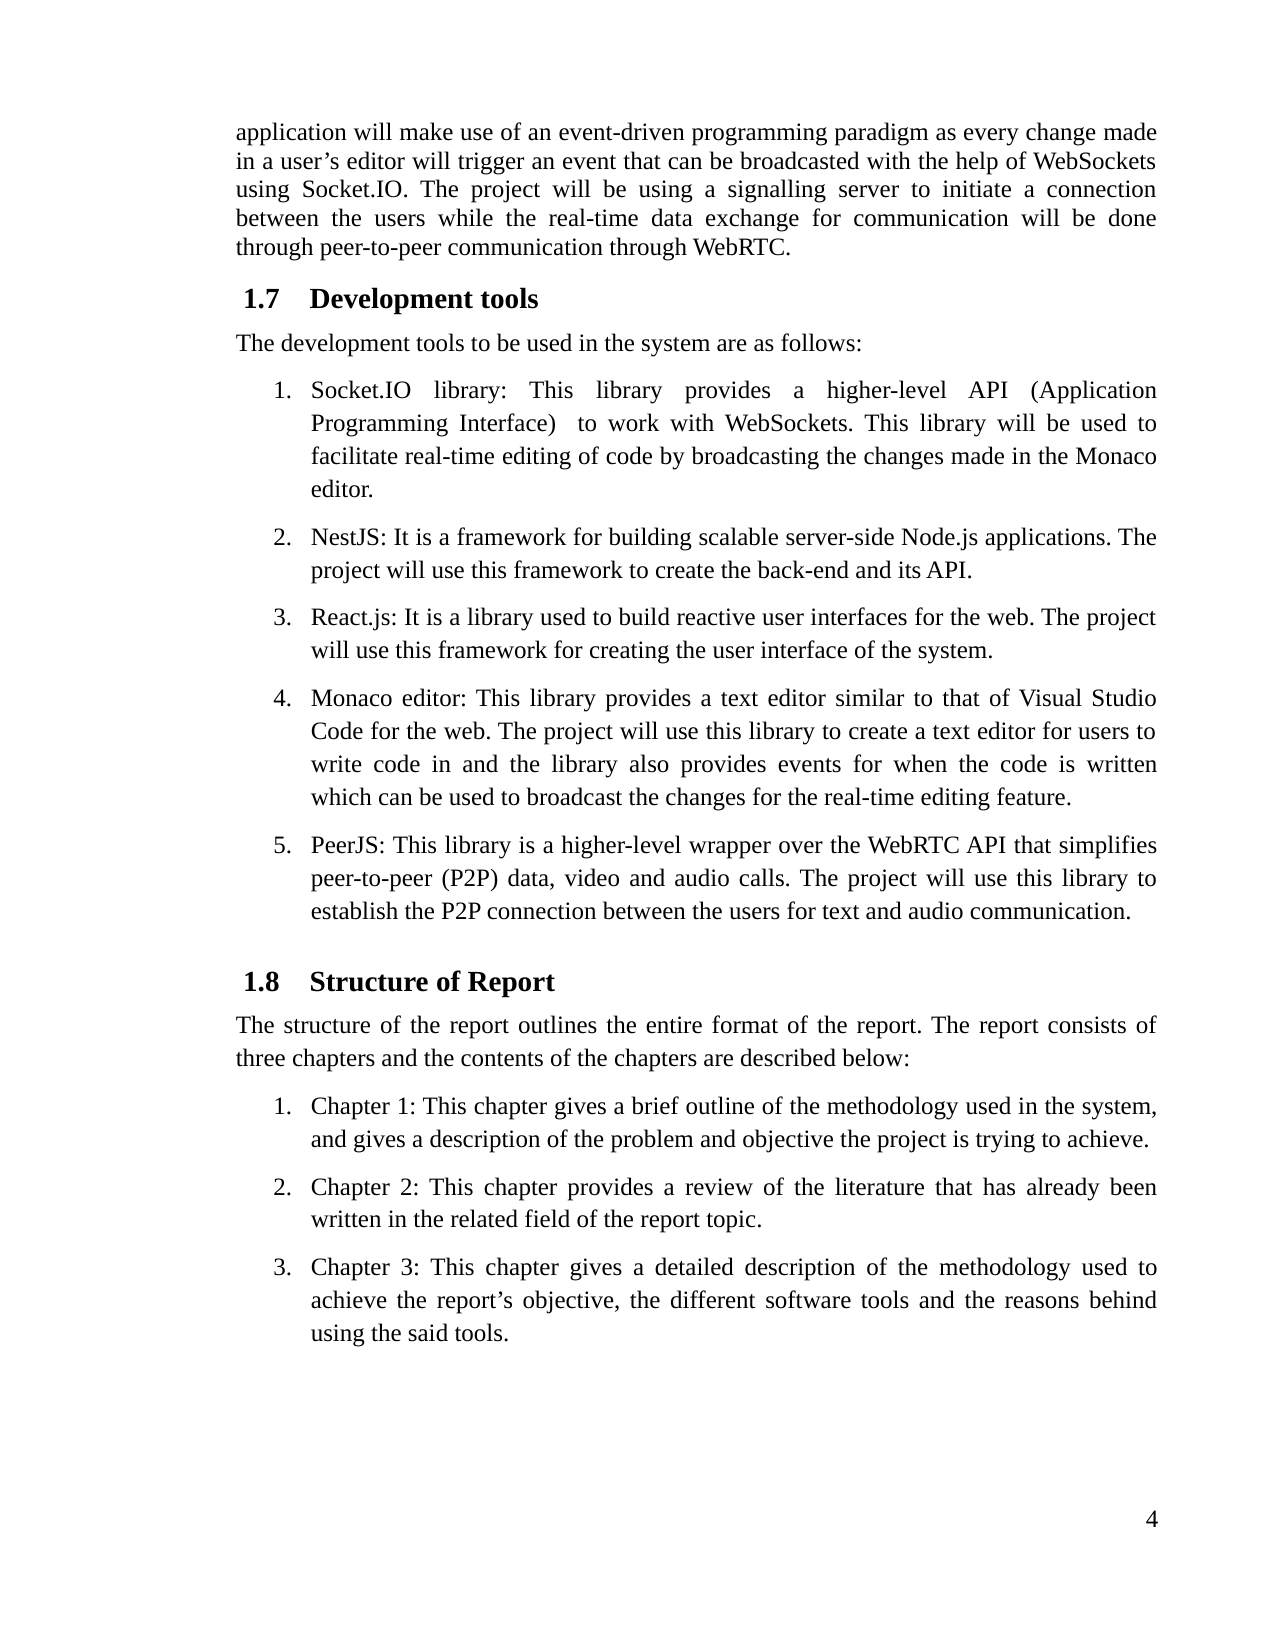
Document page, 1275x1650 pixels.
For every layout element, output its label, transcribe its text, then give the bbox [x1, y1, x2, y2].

list Chapter 3: This chapter gives a detailed description of the methodology used to achieve the report’s objective, the different software tools and the reasons behind using the said tools. [273, 1252, 1158, 1347]
list React.js: It is a library used to build reactive user interfaces for the web. The project will use this framework for creating the user interface of the system. [273, 602, 1158, 664]
list NestJS: It is a framework for building scalable server-side Node.js applications. The project will use this framework to create the back-end and its API. [273, 522, 1158, 584]
list Monaco editor: This library provides a text editor similar to that of Visual Studio Code for the web. The project will use this library to create a text editor for users to write code in and the library also provides events for when the code is written which can be used to broadcast the changes for the real-time editing feature. [273, 683, 1158, 811]
subtitle Structure of Report [236, 964, 1158, 998]
subtitle Development tools [236, 282, 1158, 315]
list Chapter 2: This chapter provides a review of the literature that has already been written in the related field of the report topic. [273, 1172, 1158, 1233]
list Socket.IO library: This library provides a higher-level API (Application Programming Interface) to work with WebSockets. This library will be used to facilitate real-time editing of code by broadcasting the changes made in the Monaco editor. [273, 375, 1158, 503]
list Chapter 1: This chapter gives a brief outline of the methodology used in the system, and gives a description of the problem and objective the project is trying to achieve. [273, 1091, 1158, 1153]
text application will make use of an event-driven programming paradigm as every change made in a user’s editor will trigger an event that can be broadcasted with the help of WebSockets using Socket.IO. The project will be using a signalling server to initiate a connection between the users while the real-time data exchange for communication will be done through peer-to-peer communication through WebRTC. [236, 117, 1158, 261]
list PeerJS: This library is a higher-level wrapper over the WebRTC API that simplifies peer-to-peer (P2P) data, video and audio calls. The project will use this library to establish the P2P connection between the users for text and audio communication. [273, 830, 1158, 924]
text The structure of the report outlines the entire format of the report. The report consists of three chapters and the contents of the chapters are described below: [236, 1010, 1158, 1072]
text The development tools to be used in the system are as follows: [236, 328, 1158, 356]
